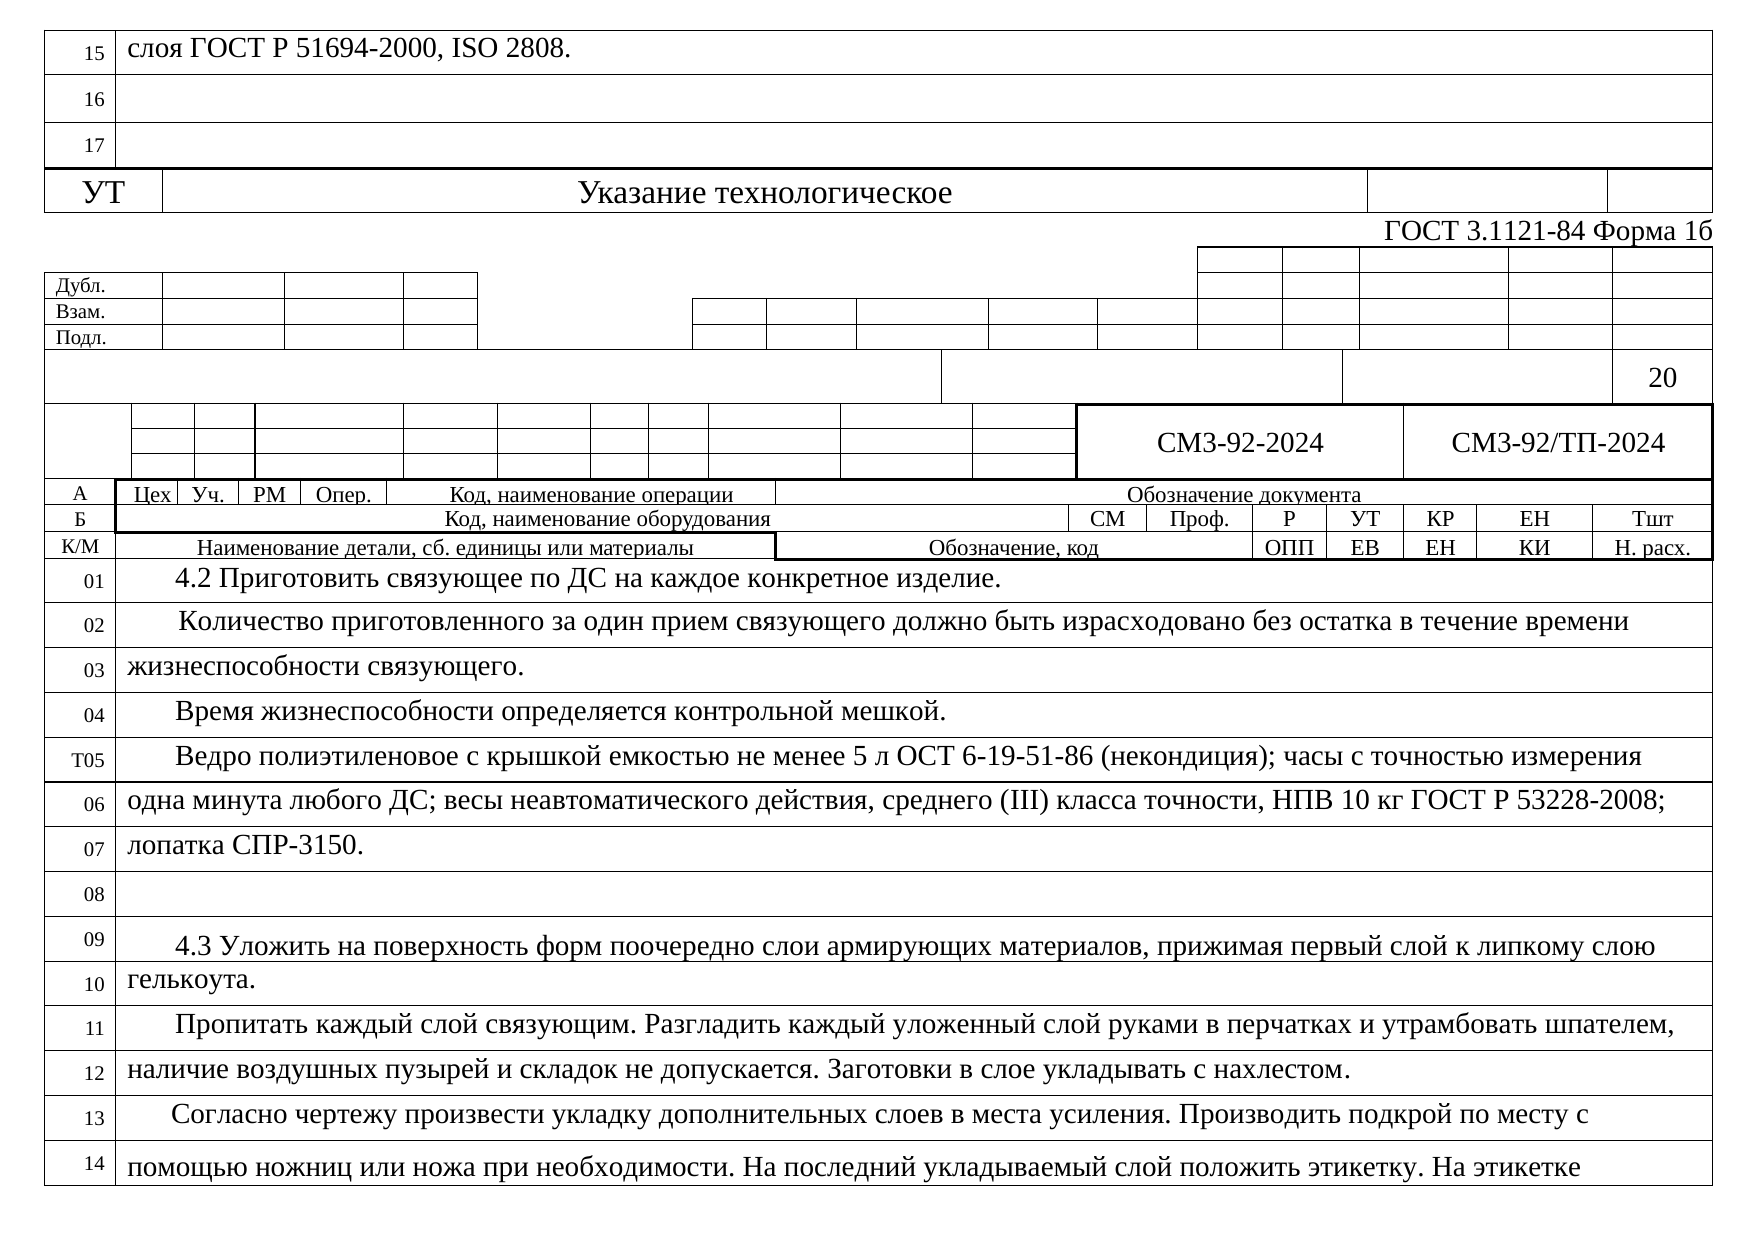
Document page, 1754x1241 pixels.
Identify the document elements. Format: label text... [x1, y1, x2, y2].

table_cell [1509, 299, 1612, 324]
table_cell [163, 325, 284, 349]
table_cell А [45, 479, 114, 504]
table_cell 4.3 Уложить на поверхность форм поочередно слои армирующих материалов, прижимая первый слой к липкому слою [116, 917, 1712, 961]
table_cell Тшт [1593, 505, 1711, 531]
table_cell [116, 75, 1712, 122]
table_cell [132, 454, 194, 478]
table_cell Количество приготовленного за один прием связующего должно быть израсходовано без остатка в течение времени [116, 603, 1712, 647]
table_cell [591, 404, 648, 428]
table_header [1613, 248, 1712, 272]
table_cell Время жизнеспособности определяется контрольной мешкой. [116, 693, 1712, 737]
text ГОСТ 3.1121-84 Форма 1б [74, 213, 1713, 246]
table_cell Проф. [1147, 505, 1252, 531]
table_cell 03 [45, 648, 115, 692]
table_cell Цех [117, 481, 177, 504]
table_cell 13 [45, 1096, 115, 1140]
table_cell 04 [45, 693, 115, 737]
table_cell [649, 429, 708, 453]
table_cell Согласно чертежу произвести укладку дополнительных слоев в места усиления. Производить подкрой по месту с [116, 1096, 1712, 1140]
table_cell [591, 454, 648, 478]
table_cell [195, 454, 254, 478]
table_cell помощью ножниц или ножа при необходимости. На последний укладываемый слой положить этикетку. На этикетке [116, 1141, 1712, 1184]
table_cell слоя ГОСТ Р 51694-2000, ISO 2808. [116, 31, 1712, 74]
table_cell наличие воздушных пузырей и складок не допускается. Заготовки в слое укладывать с нахлестом. [116, 1051, 1712, 1095]
table_header [44, 246, 1197, 272]
table_cell СМ [1069, 505, 1146, 531]
table_cell ЕВ [1327, 532, 1403, 557]
table_cell [404, 429, 497, 453]
table_cell [649, 454, 708, 478]
table_cell 20 [1613, 350, 1712, 402]
table_cell [857, 299, 988, 324]
table_cell 17 [45, 123, 115, 167]
table_cell ЕН [1477, 505, 1592, 531]
table_cell [841, 454, 972, 478]
table_cell [1098, 325, 1197, 349]
table_cell СМ3-92-2024 [1078, 406, 1403, 478]
table_cell [973, 454, 1075, 478]
table_cell [285, 273, 403, 298]
table_cell Т05 [45, 738, 115, 781]
table_cell Обозначение, код [777, 532, 1252, 557]
table_cell [1098, 272, 1197, 298]
table_cell [498, 429, 590, 453]
table_cell гелькоута. [116, 962, 1712, 1005]
table_cell [256, 429, 403, 453]
table_cell [989, 299, 1097, 324]
table_cell [1198, 273, 1282, 298]
table_cell ЕН [1404, 532, 1476, 557]
table_cell [498, 454, 590, 478]
table_cell [1608, 170, 1712, 212]
table_cell К/М [45, 532, 115, 557]
table_cell [404, 273, 477, 298]
table_cell 02 [45, 603, 115, 647]
table_cell Опер. [301, 481, 386, 504]
table_cell 14 [45, 1141, 115, 1184]
table_header [1360, 248, 1508, 272]
table_cell [404, 404, 497, 428]
table_cell [709, 404, 840, 428]
table_cell [767, 299, 856, 324]
table_cell [132, 404, 194, 428]
table_cell [163, 273, 284, 298]
table_cell [767, 272, 857, 298]
table_cell [1613, 273, 1712, 298]
table_cell Уч. [178, 481, 238, 504]
table_cell [989, 272, 1098, 298]
table_cell УТ [45, 170, 162, 212]
table_cell [45, 350, 941, 402]
table_cell [256, 404, 403, 428]
table_header [1283, 248, 1359, 272]
table_cell Н. расх. [1593, 532, 1711, 557]
table_cell 15 [45, 31, 115, 74]
table_cell [1613, 299, 1712, 324]
table_cell [857, 325, 988, 349]
table_cell 16 [45, 75, 115, 122]
table_cell [1360, 273, 1508, 298]
table_cell [478, 298, 692, 349]
table_cell [841, 429, 972, 453]
table_cell [256, 454, 403, 478]
table_cell [116, 872, 1712, 916]
table_cell Подл. [45, 325, 162, 349]
table_cell [1343, 350, 1612, 402]
table_cell [1509, 325, 1612, 349]
table_cell РМ [239, 481, 300, 504]
table_cell [195, 404, 254, 428]
table_cell [973, 404, 1075, 428]
table_cell 12 [45, 1051, 115, 1095]
table_cell [1198, 325, 1282, 349]
table_cell [857, 272, 989, 298]
table_cell [132, 429, 194, 453]
table_cell [693, 299, 766, 324]
table_cell СМ3-92/ТП-2024 [1404, 406, 1711, 478]
table_header [1198, 248, 1282, 272]
table_cell 4.2 Приготовить связующее по ДС на каждое конкретное изделие. [116, 559, 1712, 602]
table_cell [478, 272, 692, 298]
table_cell 01 [45, 559, 115, 602]
table_cell [1098, 299, 1197, 324]
table_cell [709, 454, 840, 478]
table_cell Указание технологическое [163, 170, 1367, 212]
table_cell жизнеспособности связующего. [116, 648, 1712, 692]
table_cell [841, 404, 972, 428]
table_cell 06 [45, 783, 115, 826]
table_cell КР [1404, 505, 1476, 531]
table_cell Р [1253, 505, 1326, 531]
table_cell Наименование детали, сб. единицы или материалы [116, 534, 774, 557]
table_cell [942, 350, 1342, 402]
table_cell 10 [45, 962, 115, 1005]
table_cell Взам. [45, 299, 162, 324]
table_cell 11 [45, 1006, 115, 1050]
table_cell Код, наименование оборудования [117, 505, 1068, 531]
table_cell Б [45, 505, 114, 531]
table_cell [404, 325, 477, 349]
table_cell [649, 404, 708, 428]
table_cell [285, 325, 403, 349]
table_cell [1283, 273, 1359, 298]
table_cell [1283, 299, 1359, 324]
table_cell [404, 454, 497, 478]
table_cell [1360, 325, 1508, 349]
table_cell лопатка СПР-3150. [116, 827, 1712, 871]
table_cell [163, 299, 284, 324]
table_cell [591, 429, 648, 453]
table_cell [1509, 273, 1612, 298]
table_cell [45, 404, 131, 478]
table_cell КИ [1477, 532, 1592, 557]
table_cell [285, 299, 403, 324]
table_cell [989, 325, 1097, 349]
table_cell [195, 429, 254, 453]
table_header [1509, 248, 1612, 272]
table_cell Код, наименование операции [387, 481, 775, 504]
table_cell [709, 429, 840, 453]
table_cell [1360, 299, 1508, 324]
table_cell [1368, 170, 1607, 212]
table_cell Обозначение документа [776, 481, 1711, 504]
table_cell Дубл. [45, 273, 162, 298]
table_cell [116, 123, 1712, 167]
table_cell [498, 404, 590, 428]
table_cell 07 [45, 827, 115, 871]
table_cell [693, 272, 767, 298]
table_cell [973, 429, 1075, 453]
table_cell [767, 325, 856, 349]
table_cell 09 [45, 917, 115, 961]
table_cell Пропитать каждый слой связующим. Разгладить каждый уложенный слой руками в перчатках и утрамбовать шпателем, [116, 1006, 1712, 1050]
table_cell [693, 325, 766, 349]
table_cell 08 [45, 872, 115, 916]
table_cell [1283, 325, 1359, 349]
table_cell [1613, 325, 1712, 349]
table_cell [1198, 299, 1282, 324]
table_cell ОПП [1253, 532, 1326, 557]
table_cell УТ [1327, 505, 1403, 531]
table_cell [404, 299, 477, 324]
table_cell одна минута любого ДС; весы неавтоматического действия, среднего (III) класса точности, НПВ 10 кг ГОСТ Р 53228-2008; [116, 783, 1712, 826]
table_cell Ведро полиэтиленовое с крышкой емкостью не менее 5 л ОСТ 6-19-51-86 (некондиция); часы с точностью измерения [116, 738, 1712, 781]
